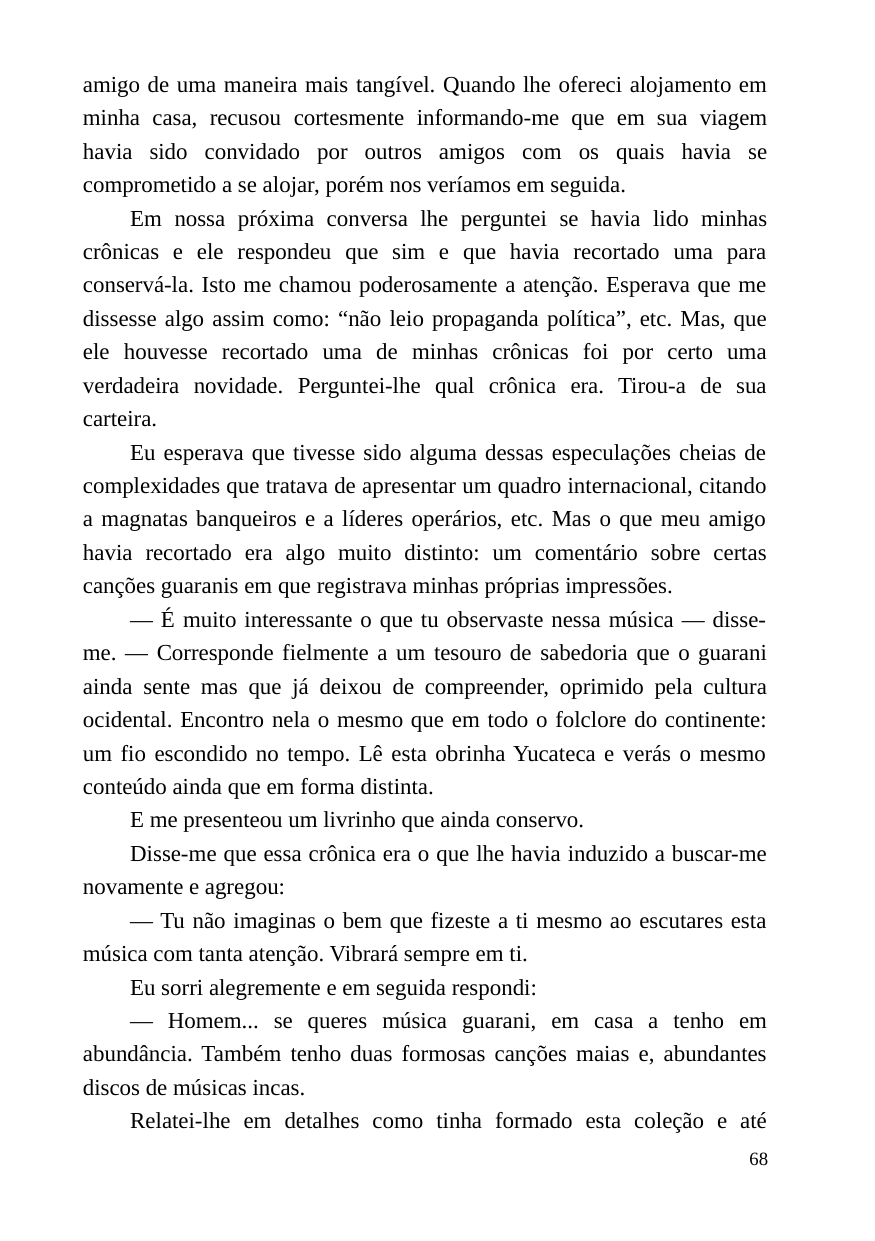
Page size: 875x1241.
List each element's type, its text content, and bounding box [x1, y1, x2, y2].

text amigo de uma maneira mais tangível. Quando lhe ofereci alojamento em minha casa, recusou cortesmente informando-me que em sua viagem havia sido convidado por outros amigos com os quais havia se comprometido a se alojar, porém nos veríamos em seguida. [83, 71, 768, 197]
text — Tu não imaginas o bem que fizeste a ti mesmo ao escutares esta música com tanta atenção. Vibrará sempre em ti. [83, 907, 768, 967]
text Disse-me que essa crônica era o que lhe havia induzido a buscar-me novamente e agregou: [83, 840, 768, 900]
text E me presenteou um livrinho que ainda conservo. [83, 806, 768, 833]
text Relatei-lhe em detalhes como tinha formado esta coleção e até [83, 1107, 768, 1134]
text Eu esperava que tivesse sido alguma dessas especulações cheias de complexidades que tratava de apresentar um quadro internacional, citando a magnatas banqueiros e a líderes operários, etc. Mas o que meu amigo havia recortado era algo muito distinto: um comentário sobre certas canções guaranis em que registrava minhas próprias impressões. [83, 439, 768, 599]
text Eu sorri alegremente e em seguida respondi: [83, 974, 768, 1000]
text — É muito interessante o que tu observaste nessa música — disse-me. — Corresponde fielmente a um tesouro de sabedoria que o guarani ainda sente mas que já deixou de compreender, oprimido pela cultura ocidental. Encontro nela o mesmo que em todo o folclore do continente: um fio escondido no tempo. Lê esta obrinha Yucateca e verás o mesmo conteúdo ainda que em forma distinta. [83, 606, 768, 799]
text — Homem... se queres música guarani, em casa a tenho em abundância. Também tenho duas formosas canções maias e, abundantes discos de músicas incas. [83, 1007, 768, 1100]
text Em nossa próxima conversa lhe perguntei se havia lido minhas crônicas e ele respondeu que sim e que havia recortado uma para conservá-la. Isto me chamou poderosamente a atenção. Esperava que me dissesse algo assim como: “não leio propaganda política”, etc. Mas, que ele houvesse recortado uma de minhas crônicas foi por certo uma verdadeira novidade. Perguntei-lhe qual crônica era. Tirou-a de sua carteira. [83, 204, 768, 432]
